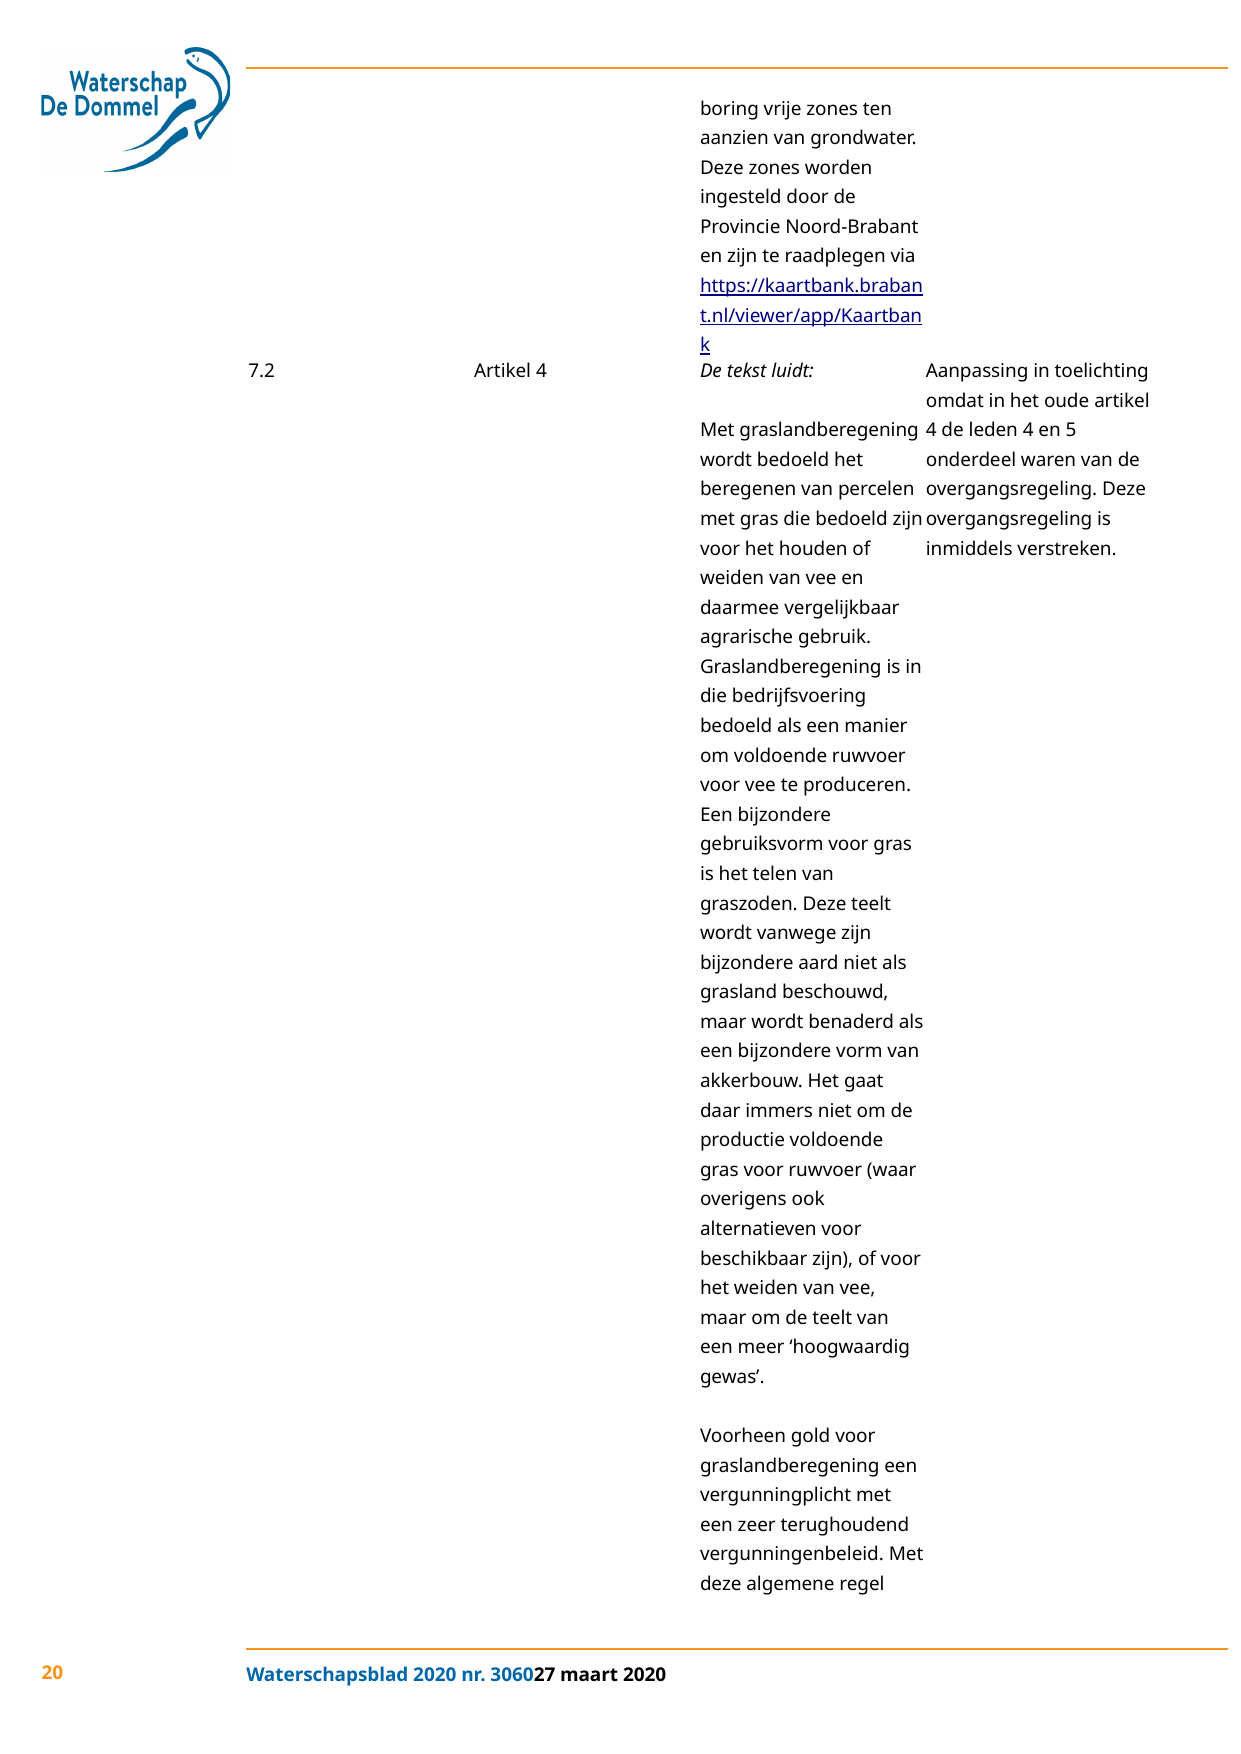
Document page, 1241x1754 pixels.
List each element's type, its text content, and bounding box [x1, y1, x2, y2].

picture [198, 118, 210, 131]
picture [45, 99, 51, 111]
table_cell [248, 95, 474, 357]
picture [41, 47, 231, 172]
picture [204, 47, 231, 76]
table_cell [926, 95, 1152, 357]
table_cell boring vrije zones ten aanzien van grondwater. Deze zones worden ingesteld door de Provincie Noord-Brabant en zijn te raadplegen via https://kaartbank.brabant.nl/viewer/app/Kaartbank [700, 95, 926, 357]
table_cell Artikel 4 [474, 357, 700, 1596]
table_cell [474, 95, 700, 357]
table_cell 7.2 [248, 357, 474, 1596]
table_cell De tekst luidt: Met graslandberegening wordt bedoeld het beregenen van percelen met gras die bedoeld zijn voor het houden of weiden van vee en daarmee vergelijkbaar agrarische gebruik. Graslandberegening is in die bedrijfsvoering bedoeld als een manier om voldoende ruwvoer voor vee te produceren. Een bijzondere gebruiksvorm voor gras is het telen van graszoden. Deze teelt wordt vanwege zijn bijzondere aard niet als grasland beschouwd, maar wordt benaderd als een bijzondere vorm van akkerbouw. Het gaat daar immers niet om de productie voldoende gras voor ruwvoer (waar overigens ook alternatieven voor beschikbaar zijn), of voor het weiden van vee, maar om de teelt van een meer ‘hoogwaardig gewas’. Voorheen gold voor graslandberegening een vergunningplicht met een zeer terughoudend vergunningenbeleid. Met deze algemene regel [700, 357, 926, 1596]
table_cell Aanpassing in toelichting omdat in het oude artikel 4 de leden 4 en 5 onderdeel waren van de overgangsregeling. Deze overgangsregeling is inmiddels verstreken. [926, 357, 1152, 1596]
